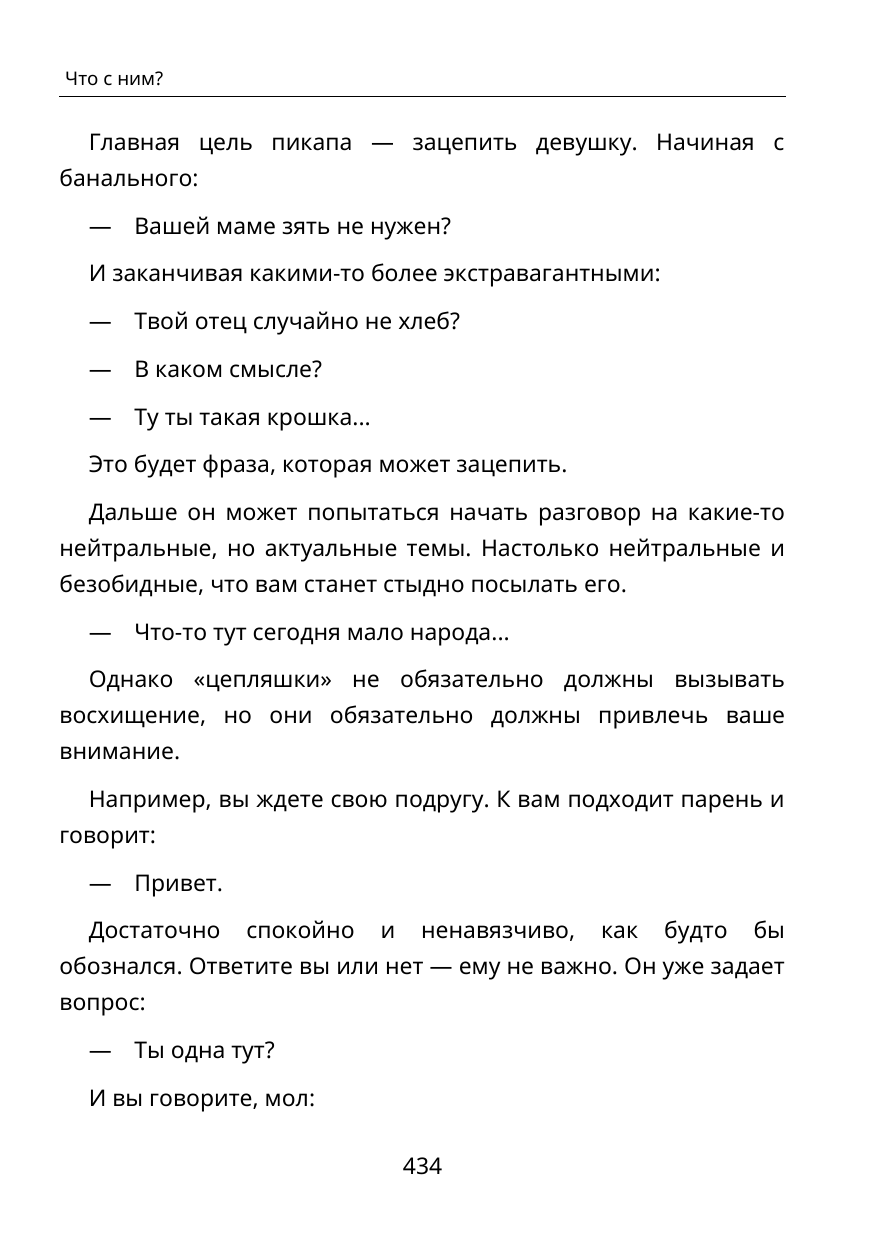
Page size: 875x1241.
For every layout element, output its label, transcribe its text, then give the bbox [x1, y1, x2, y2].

list Ты одна тут? [59, 1034, 786, 1065]
list Что-то тут сегодня мало народа... [59, 616, 786, 647]
list Ту ты такая крошка... [59, 401, 786, 432]
text И заканчивая какими-то более экстравагантными: [59, 257, 786, 289]
text Дальше он может попытаться начать разговор на какие-то нейтральные, но актуальные темы. Настолько нейтральные и безобидные, что вам станет стыдно посылать его. [59, 496, 786, 599]
text Достаточно спокойно и ненавязчиво, как будто бы обознался. Ответите вы или нет — ему не важно. Он уже задает вопрос: [59, 914, 786, 1017]
text Однако «цепляшки» не обязательно должны вызывать восхищение, но они обязательно должны привлечь ваше внимание. [59, 663, 786, 766]
text Например, вы ждете свою подругу. К вам подходит парень и говорит: [59, 783, 786, 850]
list Твой отец случайно не хлеб? [59, 305, 786, 336]
list В каком смысле? [59, 353, 786, 384]
text И вы говорите, мол: [59, 1081, 786, 1113]
text Это будет фраза, которая может зацепить. [59, 448, 786, 479]
list Привет. [59, 866, 786, 898]
list Вашей маме зять не нужен? [59, 210, 786, 241]
text Главная цель пикапа — зацепить девушку. Начиная с банального: [59, 126, 786, 193]
